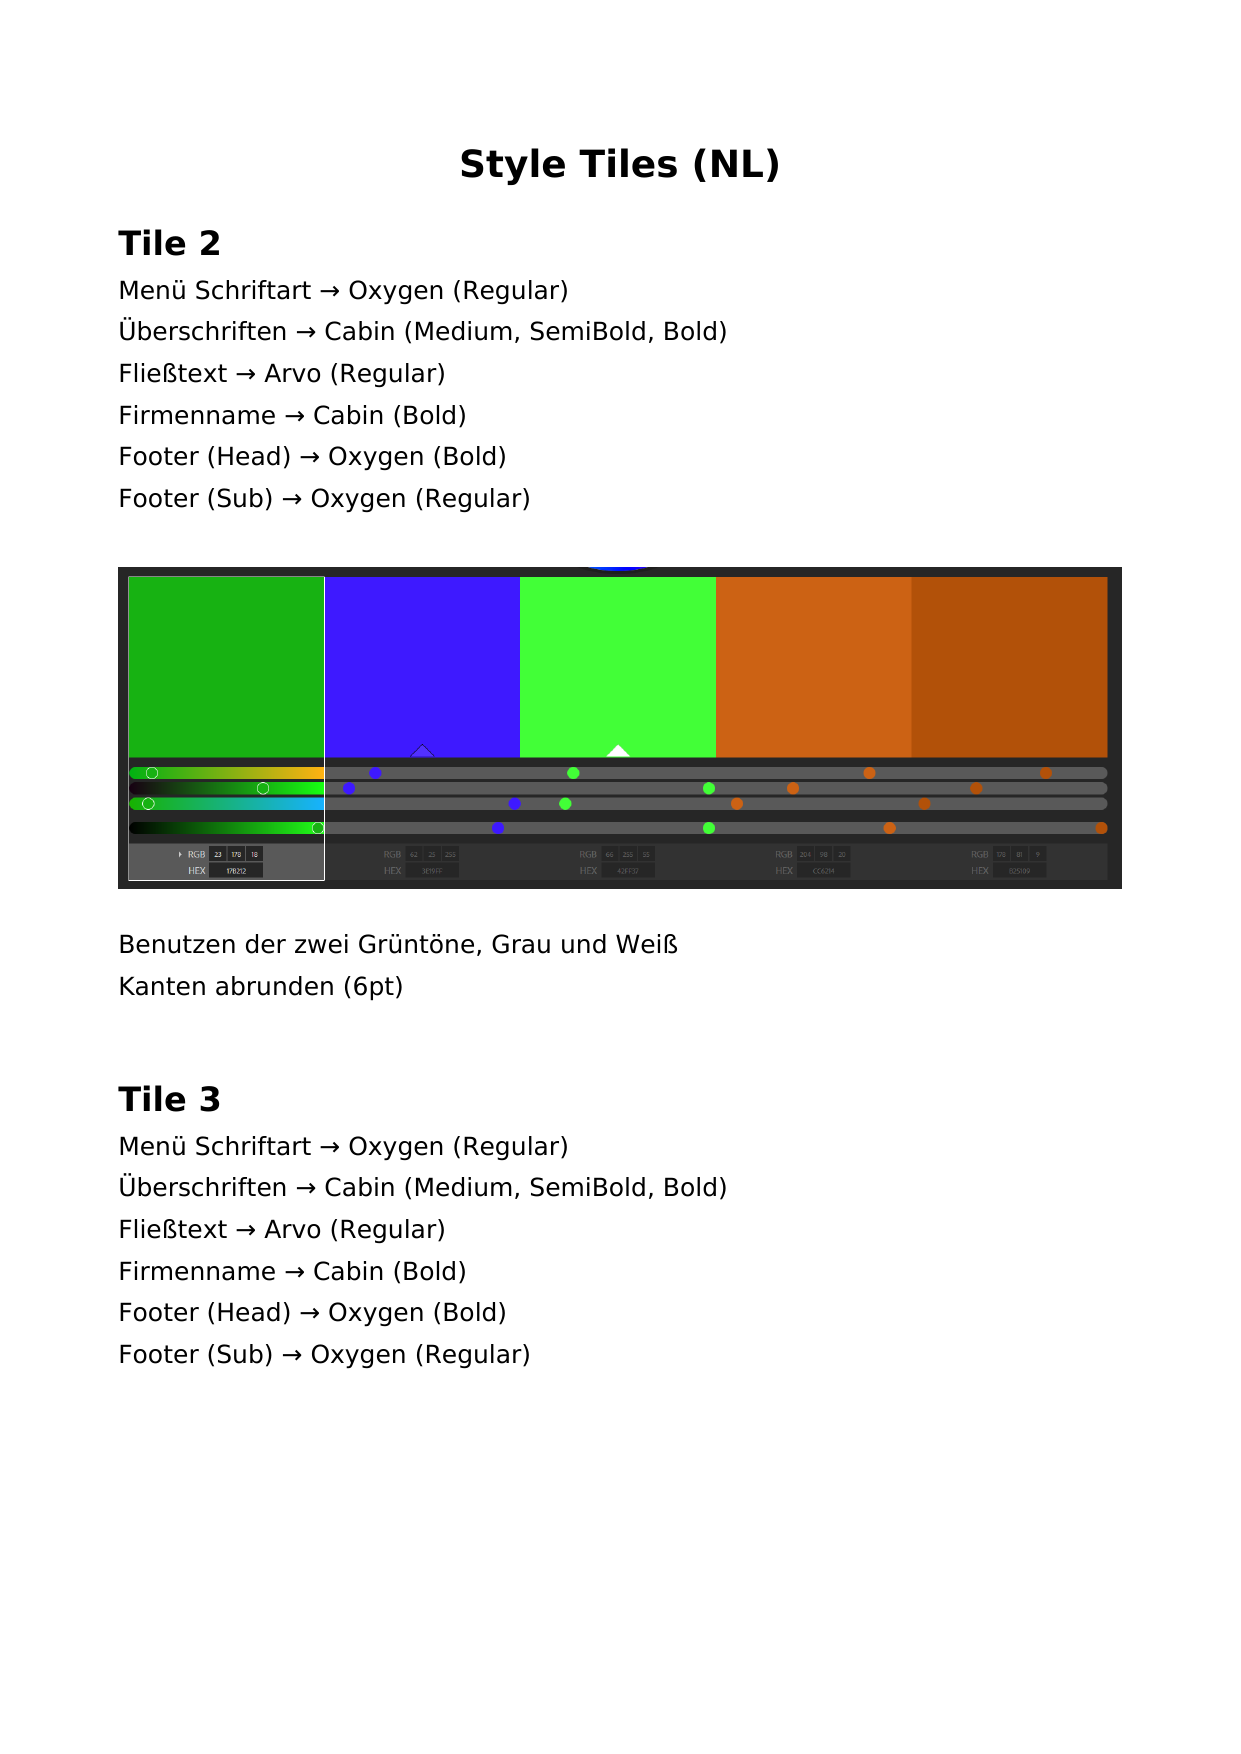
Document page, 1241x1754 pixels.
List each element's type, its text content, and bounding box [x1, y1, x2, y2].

text Überschriften → Cabin (Medium, SemiBold, Bold) [118, 317, 1122, 347]
text Fließtext → Arvo (Regular) [118, 1215, 1122, 1244]
text Kanten abrunden (6pt) [118, 972, 1122, 1001]
text Footer (Sub) → Oxygen (Regular) [118, 484, 1122, 513]
text Firmenname → Cabin (Bold) [118, 1257, 1122, 1286]
subtitle Tile 3 [118, 1080, 1122, 1119]
text Firmenname → Cabin (Bold) [118, 401, 1122, 430]
text Benutzen der zwei Grüntöne, Grau und Weiß [118, 930, 1122, 959]
text Footer (Head) → Oxygen (Bold) [118, 442, 1122, 472]
text Fließtext → Arvo (Regular) [118, 359, 1122, 388]
text Überschriften → Cabin (Medium, SemiBold, Bold) [118, 1173, 1122, 1203]
text Menü Schriftart → Oxygen (Regular) [118, 276, 1122, 305]
text Footer (Sub) → Oxygen (Regular) [118, 1340, 1122, 1369]
text Footer (Head) → Oxygen (Bold) [118, 1298, 1122, 1328]
text Menü Schriftart → Oxygen (Regular) [118, 1132, 1122, 1161]
picture [118, 567, 1122, 889]
title Style Tiles (NL) [118, 143, 1122, 187]
subtitle Tile 2 [118, 224, 1122, 263]
